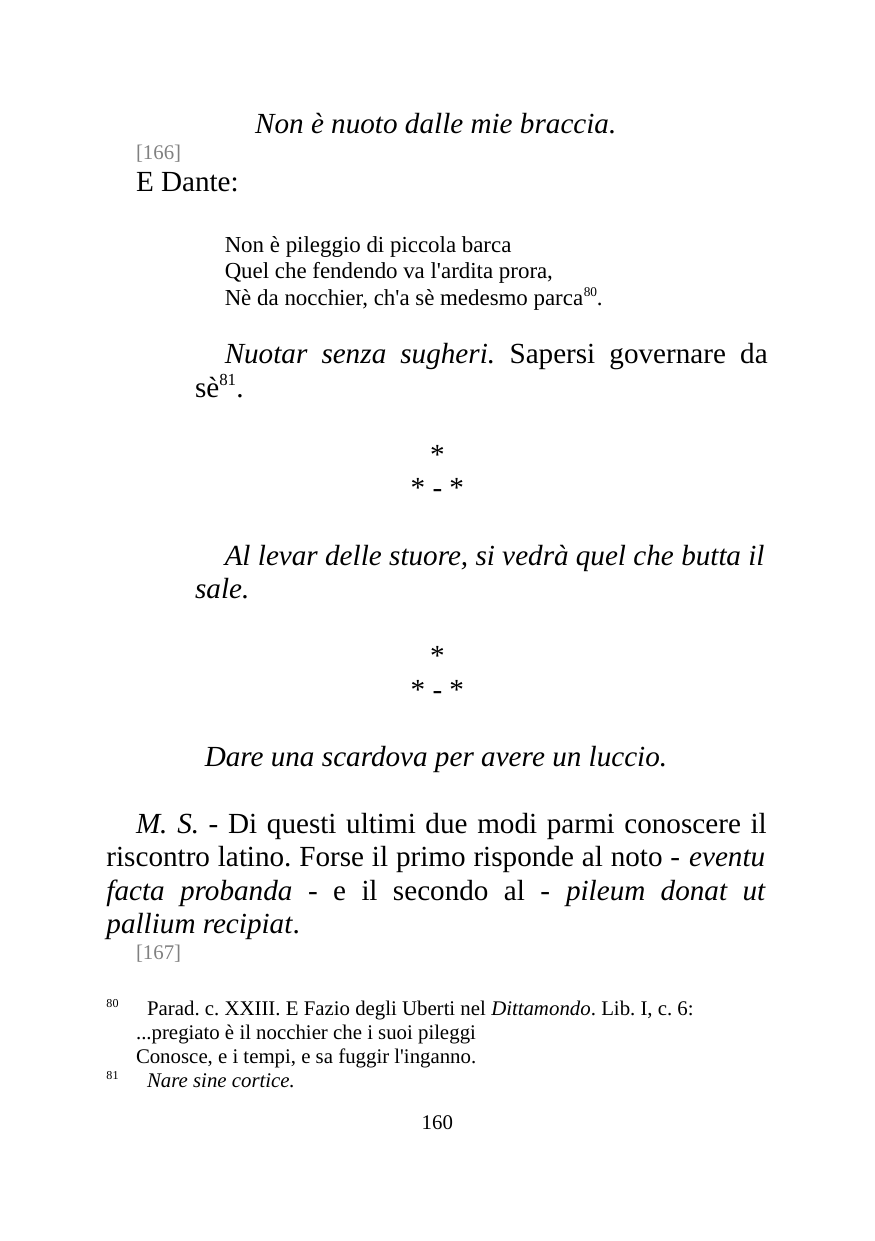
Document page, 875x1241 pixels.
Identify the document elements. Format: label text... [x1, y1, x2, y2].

text Nare sine cortice. [106, 1068, 768, 1092]
text * - * [106, 672, 768, 705]
text Nè da nocchier, ch'a sè medesmo parca. [195, 284, 768, 310]
text * [106, 437, 768, 471]
text * - * [106, 471, 768, 504]
text Nuotar senza sugheri. Sapersi governare da sè. [195, 336, 768, 403]
text Dare una scardova per avere un luccio. [106, 739, 768, 772]
text E Dante: [106, 164, 768, 197]
text Quel che fendendo va l'ardita prora, [195, 257, 768, 284]
text [167] [106, 940, 768, 964]
text Conosce, e i tempi, e sa fuggir l'inganno. [106, 1044, 768, 1068]
text Al levar delle stuore, si vedrà quel che butta il sale. [195, 538, 768, 605]
text * [106, 638, 768, 672]
text Parad. c. XXIII. E Fazio degli Uberti nel Dittamondo. Lib. I, c. 6: [106, 996, 768, 1020]
text [166] [106, 140, 768, 164]
text M. S. - Di questi ultimi due modi parmi conoscere il riscontro latino. Forse il primo risponde al noto - eventu facta probanda - e il secondo al - pileum donat ut pallium recipiat. [106, 806, 768, 940]
text Non è nuoto dalle mie braccia. [106, 106, 768, 140]
text ...pregiato è il nocchier che i suoi pileggi [106, 1020, 768, 1044]
text Non è pileggio di piccola barca [195, 231, 768, 257]
